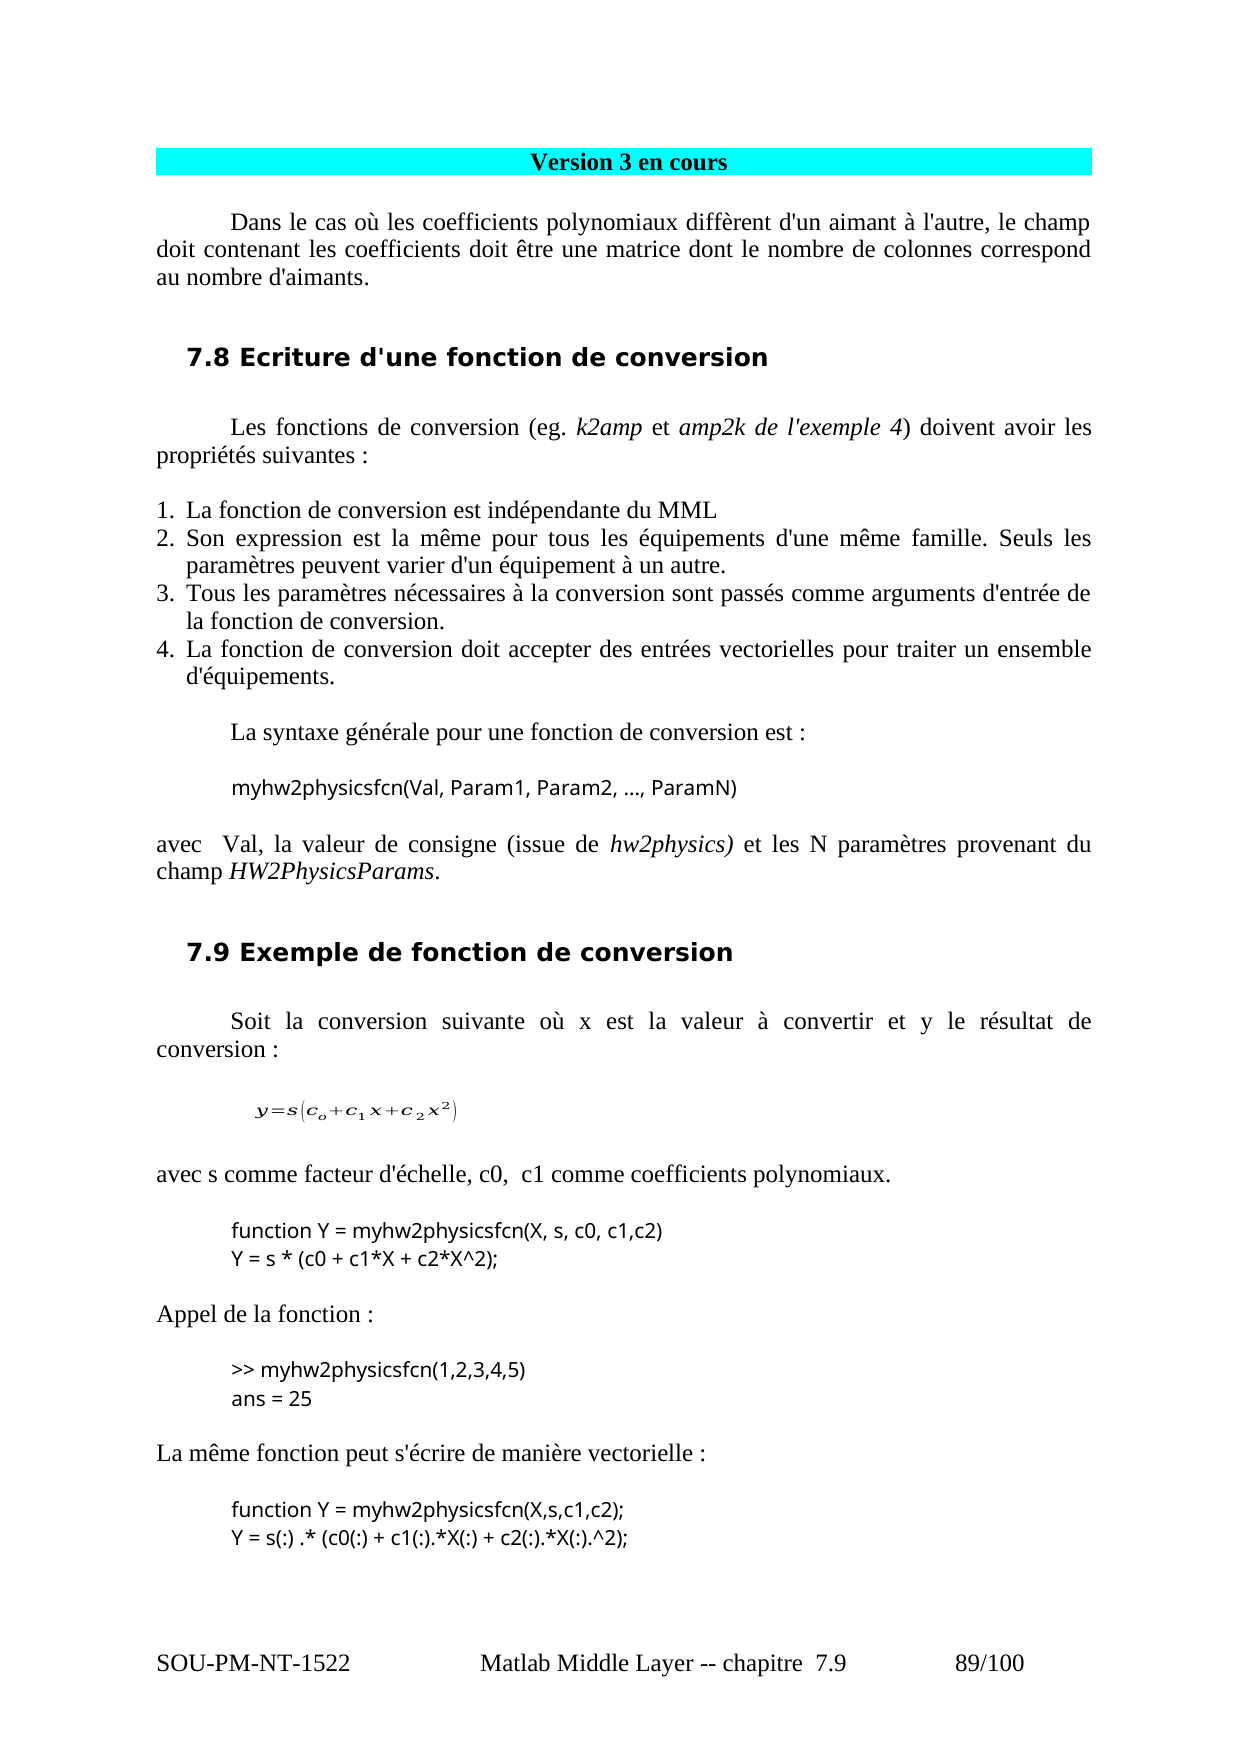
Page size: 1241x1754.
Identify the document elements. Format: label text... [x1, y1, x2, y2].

list Tous les paramètres nécessaires à la conversion sont passés comme arguments d'entrée de la fonction de conversion. [156, 579, 1092, 635]
text Y = s(:) .* (c0(:) + c1(:).*X(:) + c2(:).*X(:).^2); [231, 1523, 1092, 1551]
list La fonction de conversion doit accepter des entrées vectorielles pour traiter un ensemble d'équipements. [156, 635, 1092, 690]
text avec Val, la valeur de consigne (issue de hw2physics) et les N paramètres provenant du champ HW2PhysicsParams. [156, 830, 1092, 885]
text function Y = myhw2physicsfcn(X,s,c1,c2); [231, 1495, 1092, 1523]
text ans = 25 [231, 1384, 1092, 1412]
subtitle Ecriture d'une fonction de conversion [186, 344, 1092, 373]
text Y = s * (c0 + c1*X + c2*X^2); [231, 1244, 1092, 1272]
text function Y = myhw2physicsfcn(X, s, c0, c1,c2) [231, 1216, 1092, 1244]
text Dans le cas où les coefficients polynomiaux diffèrent d'un aimant à l'autre, le champ doit contenant les coefficients doit être une matrice dont le nombre de colonnes correspond au nombre d'aimants. [156, 208, 1092, 291]
text Soit la conversion suivante où x est la valeur à convertir et y le résultat de conversion : [156, 1007, 1092, 1063]
text >> myhw2physicsfcn(1,2,3,4,5) [231, 1355, 1092, 1384]
text Appel de la fonction : [156, 1300, 1092, 1328]
subtitle Exemple de fonction de conversion [186, 938, 1092, 967]
list Son expression est la même pour tous les équipements d'une même famille. Seuls les paramètres peuvent varier d'un équipement à un autre. [156, 524, 1092, 579]
list La fonction de conversion est indépendante du MML [156, 496, 1092, 524]
text Les fonctions de conversion (eg. k2amp et amp2k de l'exemple 4) doivent avoir les propriétés suivantes : [156, 413, 1092, 468]
text avec s comme facteur d'échelle, c0, c1 comme coefficients polynomiaux. [156, 1160, 1092, 1188]
text La même fonction peut s'écrire de manière vectorielle : [156, 1439, 1092, 1467]
text La syntaxe générale pour une fonction de conversion est : [156, 718, 1092, 746]
text myhw2physicsfcn(Val, Param1, Param2, …, ParamN) [156, 773, 1092, 802]
